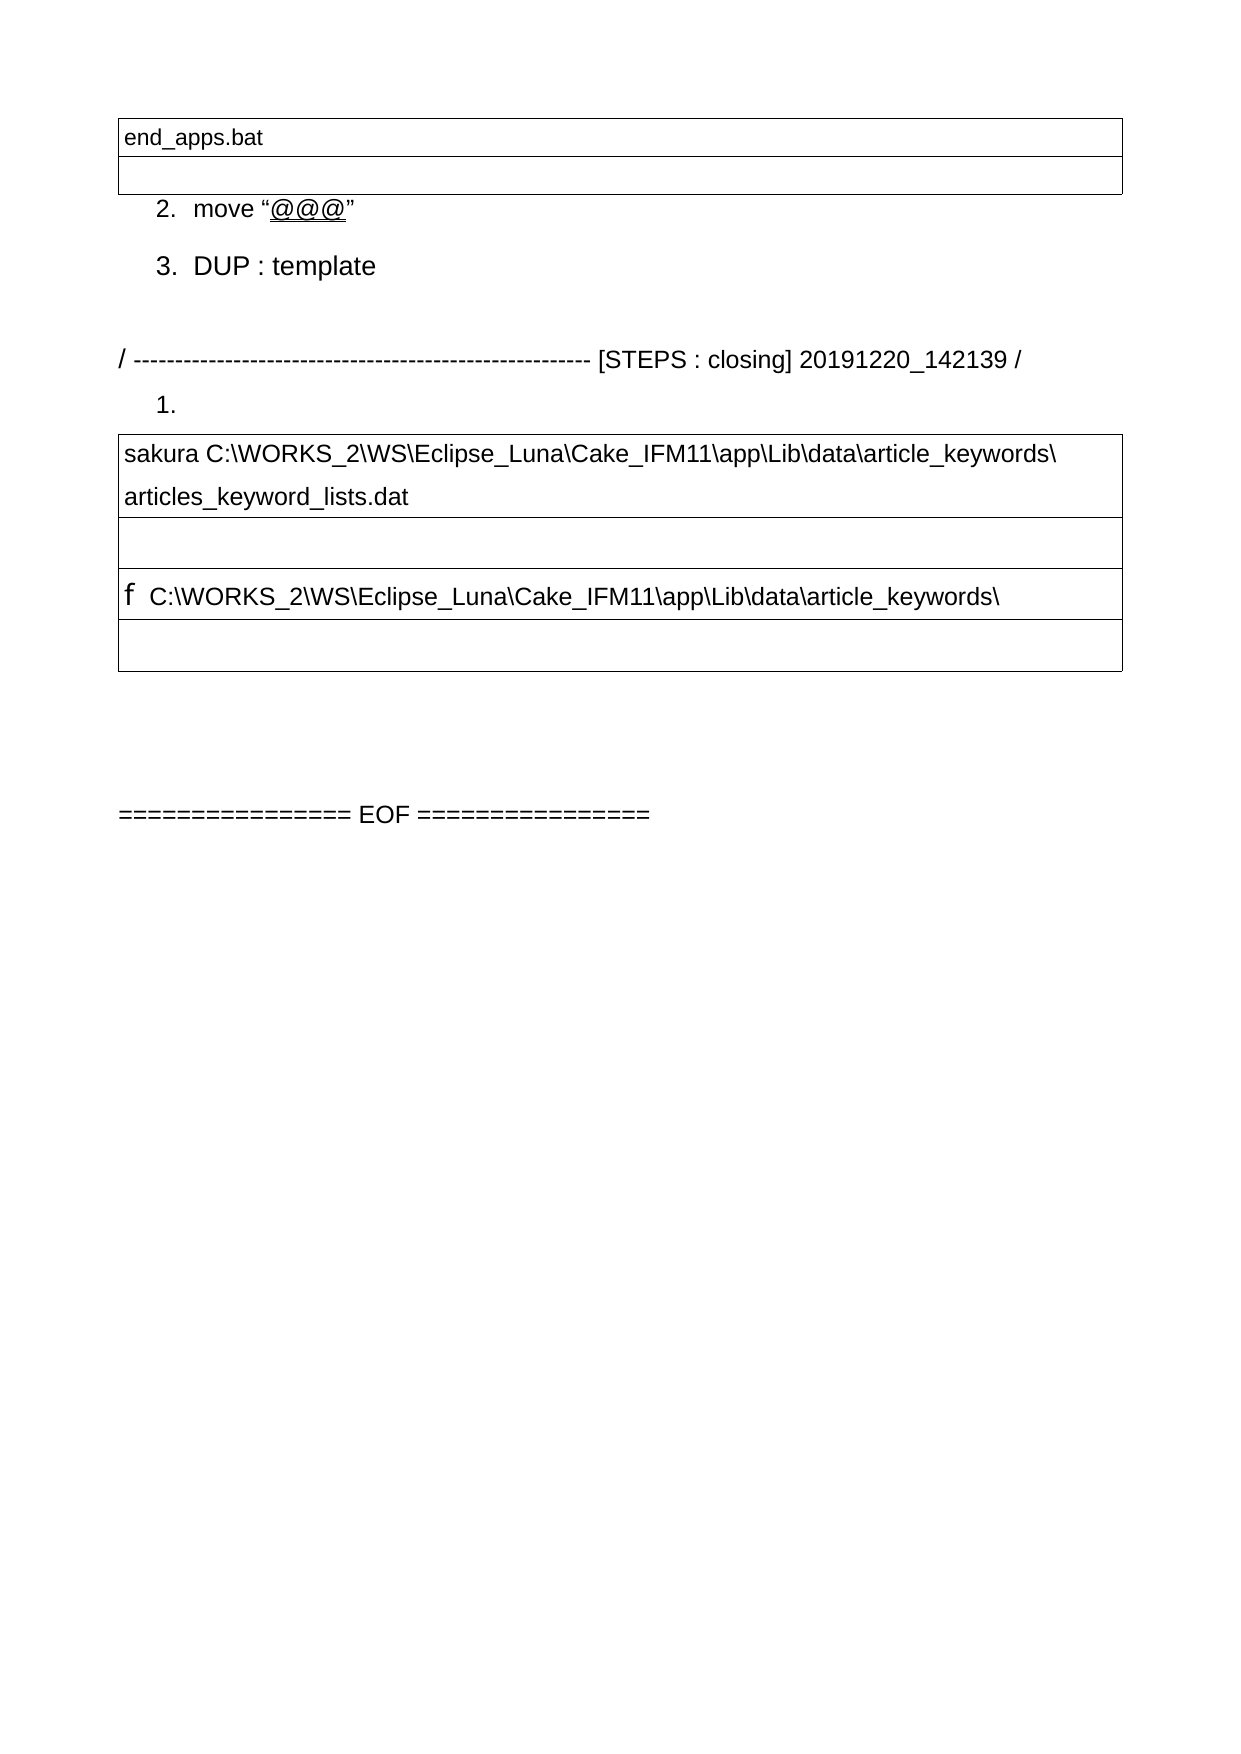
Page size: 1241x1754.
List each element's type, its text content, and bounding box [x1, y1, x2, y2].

table_cell end_apps.bat [119, 119, 1122, 156]
table_cell f C:\WORKS_2\WS\Eclipse_Luna\Cake_IFM11\app\Lib\data\article_keywords\ [119, 569, 1122, 619]
list move “@@@” [156, 195, 1122, 223]
text ================ EOF ================ [118, 800, 1122, 829]
text / ------------------------------------------------------- [STEPS : closing] 20191220_142139 / [118, 343, 1122, 375]
list DUP : template [156, 250, 1122, 281]
table_cell [119, 157, 1122, 194]
table_header sakura C:\WORKS_2\WS\Eclipse_Luna\Cake_IFM11\app\Lib\data\article_keywords\articles_keyword_lists.dat [119, 435, 1122, 517]
table_cell [119, 620, 1122, 671]
table_cell [119, 518, 1122, 568]
